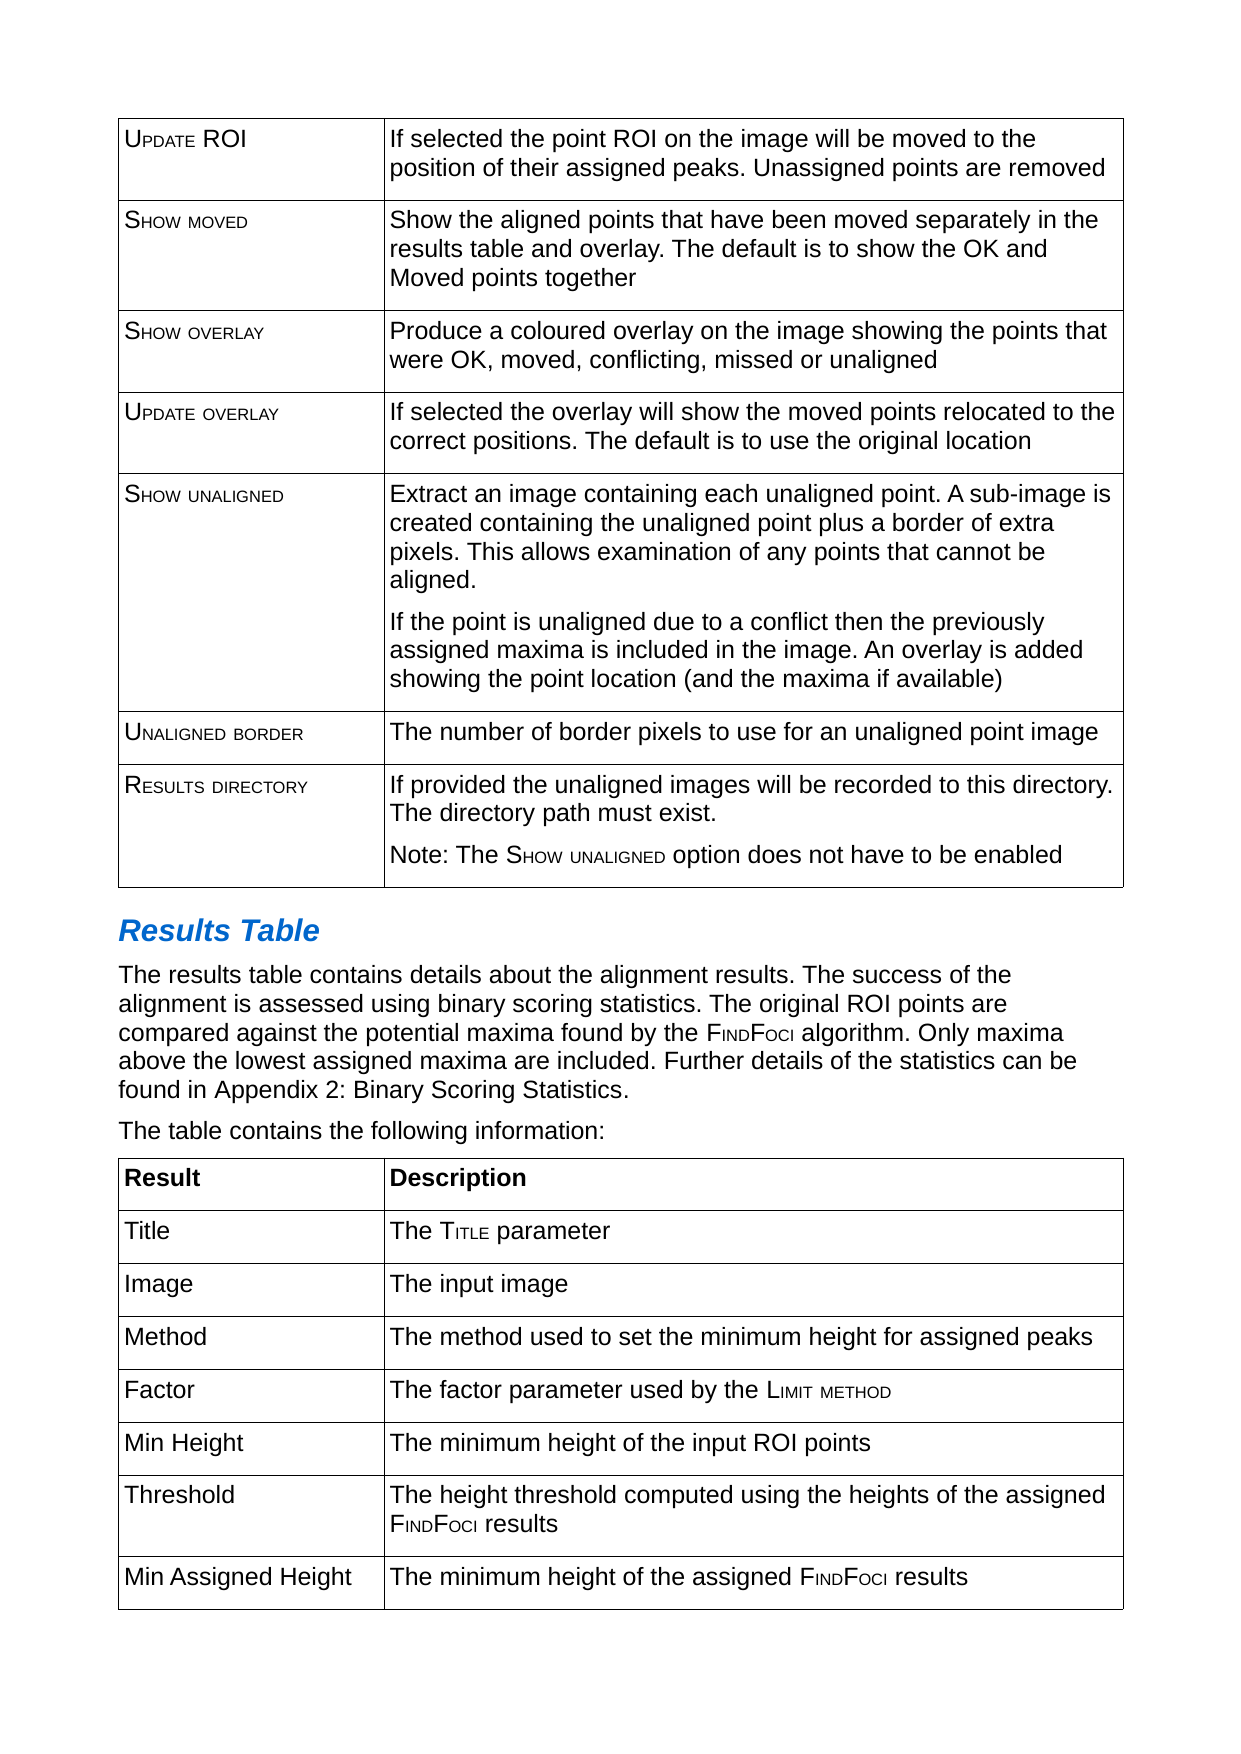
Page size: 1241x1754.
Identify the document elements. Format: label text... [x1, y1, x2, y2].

table_cell The factor parameter used by the Limit method [385, 1370, 1123, 1422]
subtitle Results Table [118, 912, 1122, 948]
table_cell Min Assigned Height [119, 1557, 384, 1609]
table_cell Method [119, 1317, 384, 1369]
table_cell Show unaligned [119, 474, 384, 711]
table_header Description [385, 1159, 1123, 1210]
table_cell Show moved [119, 201, 384, 310]
table_cell The minimum height of the assigned FindFoci results [385, 1557, 1123, 1609]
table_cell Show overlay [119, 311, 384, 392]
table_cell Unaligned border [119, 712, 384, 764]
table_cell The number of border pixels to use for an unaligned point image [385, 712, 1123, 764]
table_cell The minimum height of the input ROI points [385, 1423, 1123, 1474]
table_cell Extract an image containing each unaligned point. A sub-image is created containing the unaligned point plus a border of extra pixels. This allows examination of any points that cannot be aligned. If the point is unaligned due to a conflict then the previously assigned maxima is included in the image. An overlay is added showing the point location (and the maxima if available) [385, 474, 1123, 711]
table_cell Title [119, 1211, 384, 1263]
table_cell Image [119, 1264, 384, 1316]
table_header Result [119, 1159, 384, 1210]
table_cell The method used to set the minimum height for assigned peaks [385, 1317, 1123, 1369]
table_cell Produce a coloured overlay on the image showing the points that were OK, moved, conflicting, missed or unaligned [385, 311, 1123, 392]
table_cell Min Height [119, 1423, 384, 1474]
table_cell The height threshold computed using the heights of the assigned FindFoci results [385, 1476, 1123, 1556]
table_cell Update overlay [119, 393, 384, 473]
table_cell If provided the unaligned images will be recorded to this directory. The directory path must exist. Note: The Show unaligned option does not have to be enabled [385, 765, 1123, 887]
table_cell Factor [119, 1370, 384, 1422]
table_cell The input image [385, 1264, 1123, 1316]
table_cell Threshold [119, 1476, 384, 1556]
table_cell The Title parameter [385, 1211, 1123, 1263]
table_cell If selected the overlay will show the moved points relocated to the correct positions. The default is to use the original location [385, 393, 1123, 473]
table_cell Update ROI [119, 119, 384, 200]
table_cell Show the aligned points that have been moved separately in the results table and overlay. The default is to show the OK and Moved points together [385, 201, 1123, 310]
table_cell Results directory [119, 765, 384, 887]
table_cell If selected the point ROI on the image will be moved to the position of their assigned peaks. Unassigned points are removed [385, 119, 1123, 200]
text The results table contains details about the alignment results. The success of the alignment is assessed using binary scoring statistics. The original ROI points are compared against the potential maxima found by the FindFoci algorithm. Only maxima above the lowest assigned maxima are included. Further details of the statistics can be found in Appendix 2: Binary Scoring Statistics. [118, 960, 1122, 1104]
text The table contains the following information: [118, 1116, 1122, 1145]
